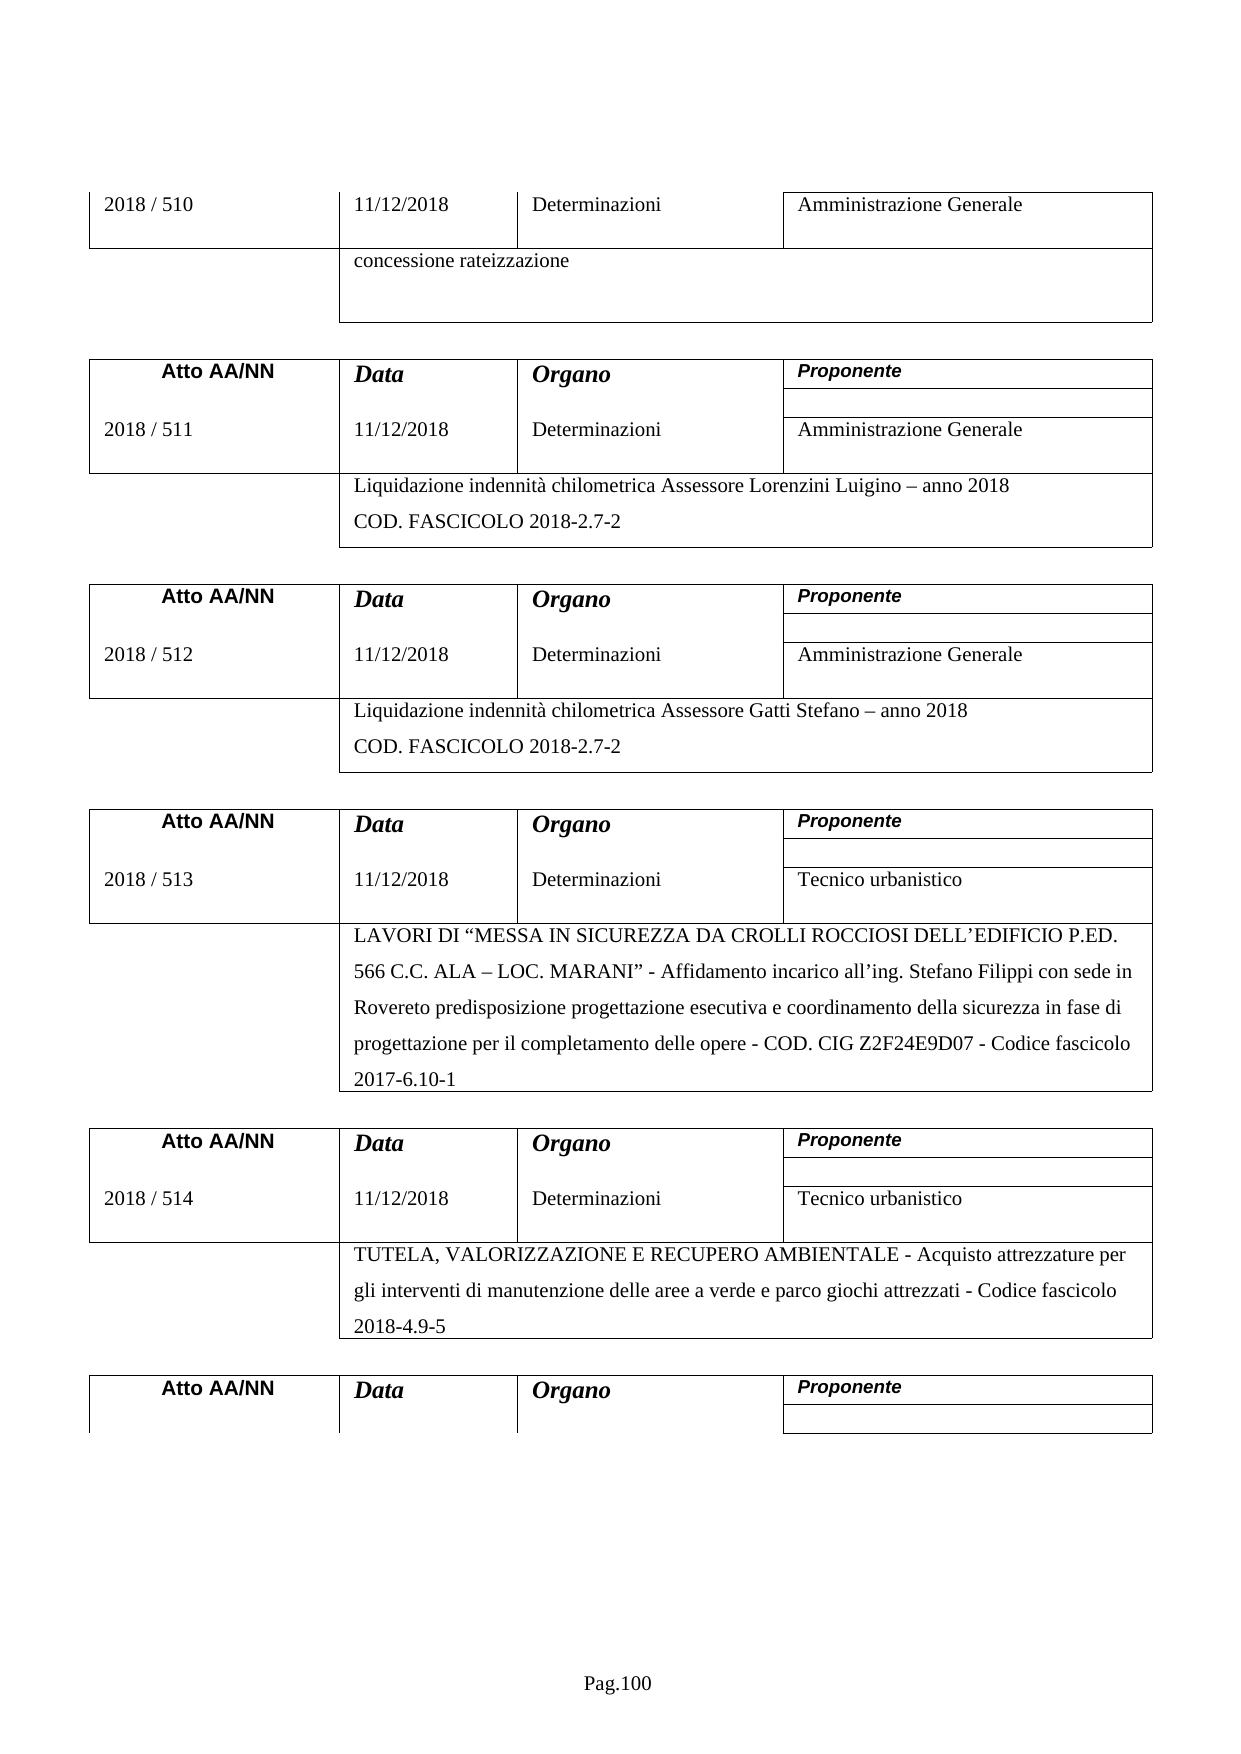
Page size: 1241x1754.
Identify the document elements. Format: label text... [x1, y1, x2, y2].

table_cell 11/12/2018 [340, 192, 517, 247]
table_cell [90, 838, 339, 867]
table_cell [89, 699, 339, 772]
table_header Organo [518, 810, 783, 838]
table_cell 11/12/2018 [340, 642, 517, 697]
table_header Data [340, 360, 517, 388]
table_cell Liquidazione indennità chilometrica Assessore Gatti Stefano – anno 2018 COD. FASCICOLO 2018-2.7-2 [340, 699, 1152, 772]
table_cell [339, 1092, 1152, 1128]
table_cell [340, 1157, 517, 1186]
table_cell 2018 / 512 [90, 642, 339, 697]
table_cell Tecnico urbanistico [784, 868, 1152, 922]
table_header Atto AA/NN [90, 1376, 339, 1404]
table_cell [518, 613, 783, 642]
table_cell [89, 1338, 339, 1375]
table_cell [339, 773, 1152, 809]
table_header Data [340, 810, 517, 838]
table_header Atto AA/NN [90, 1129, 339, 1157]
table_header Atto AA/NN [90, 810, 339, 838]
table_cell [784, 1158, 1152, 1186]
table_cell Determinazioni [518, 192, 783, 247]
table_cell [90, 1404, 339, 1433]
table_cell [89, 249, 339, 322]
table_header Proponente [784, 1129, 1152, 1157]
table_cell Tecnico urbanistico [784, 1187, 1152, 1242]
table_header Organo [518, 585, 783, 613]
table_cell [340, 388, 517, 417]
table_cell [89, 1091, 339, 1128]
table_cell 2018 / 514 [90, 1186, 339, 1242]
table_cell 2018 / 513 [90, 867, 339, 922]
table_cell [90, 613, 339, 642]
table_cell TUTELA, VALORIZZAZIONE E RECUPERO AMBIENTALE - Acquisto attrezzature per gli interventi di manutenzione delle aree a verde e parco giochi attrezzati - Codice fascicolo 2018-4.9-5 [340, 1243, 1152, 1338]
table_cell Amministrazione Generale [784, 418, 1152, 472]
table_cell [784, 839, 1152, 867]
table_cell [784, 389, 1152, 417]
table_cell Determinazioni [518, 867, 783, 922]
table_cell [90, 1157, 339, 1186]
table_cell [340, 838, 517, 867]
table_cell [89, 772, 339, 809]
table_cell Determinazioni [518, 417, 783, 472]
table_cell 2018 / 510 [90, 192, 339, 247]
table_header Data [340, 1129, 517, 1157]
table_cell 11/12/2018 [340, 1186, 517, 1242]
table_header Organo [518, 1376, 783, 1404]
table_cell [784, 1405, 1152, 1433]
table_cell [518, 1157, 783, 1186]
table_cell [784, 614, 1152, 642]
table_cell [89, 547, 339, 584]
table_cell concessione rateizzazione [340, 249, 1152, 322]
table_header Proponente [784, 1376, 1152, 1404]
table_cell [89, 924, 339, 1091]
table_cell Amministrazione Generale [784, 643, 1152, 697]
table_cell Liquidazione indennità chilometrica Assessore Lorenzini Luigino – anno 2018 COD. FASCICOLO 2018-2.7-2 [340, 474, 1152, 547]
table_cell [339, 548, 1152, 584]
table_cell [518, 388, 783, 417]
table_header Data [340, 585, 517, 613]
table_cell [340, 1404, 517, 1433]
table_cell Determinazioni [518, 642, 783, 697]
table_cell Determinazioni [518, 1186, 783, 1242]
table_cell LAVORI DI “MESSA IN SICUREZZA DA CROLLI ROCCIOSI DELL’EDIFICIO P.ED. 566 C.C. ALA – LOC. MARANI” - Affidamento incarico all’ing. Stefano Filippi con sede in Rovereto predisposizione progettazione esecutiva e coordinamento della sicurezza in fase di progettazione per il completamento delle opere - COD. CIG Z2F24E9D07 - Codice fascicolo 2017-6.10-1 [340, 924, 1152, 1091]
table_cell 11/12/2018 [340, 867, 517, 922]
table_cell [90, 388, 339, 417]
table_header Atto AA/NN [90, 585, 339, 613]
table_cell [89, 322, 339, 359]
table_cell 11/12/2018 [340, 417, 517, 472]
table_cell [89, 474, 339, 547]
table_cell [340, 613, 517, 642]
table_cell 2018 / 511 [90, 417, 339, 472]
table_cell [518, 838, 783, 867]
table_header Organo [518, 1129, 783, 1157]
table_cell [518, 1404, 783, 1433]
table_header Proponente [784, 810, 1152, 838]
table_header Atto AA/NN [90, 360, 339, 388]
table_cell [339, 323, 1152, 359]
table_cell [89, 1243, 339, 1338]
table_header Proponente [784, 585, 1152, 613]
table_header Data [340, 1376, 517, 1404]
table_header Organo [518, 360, 783, 388]
table_cell [339, 1339, 1152, 1375]
table_header Proponente [784, 360, 1152, 388]
table_cell Amministrazione Generale [784, 193, 1152, 247]
